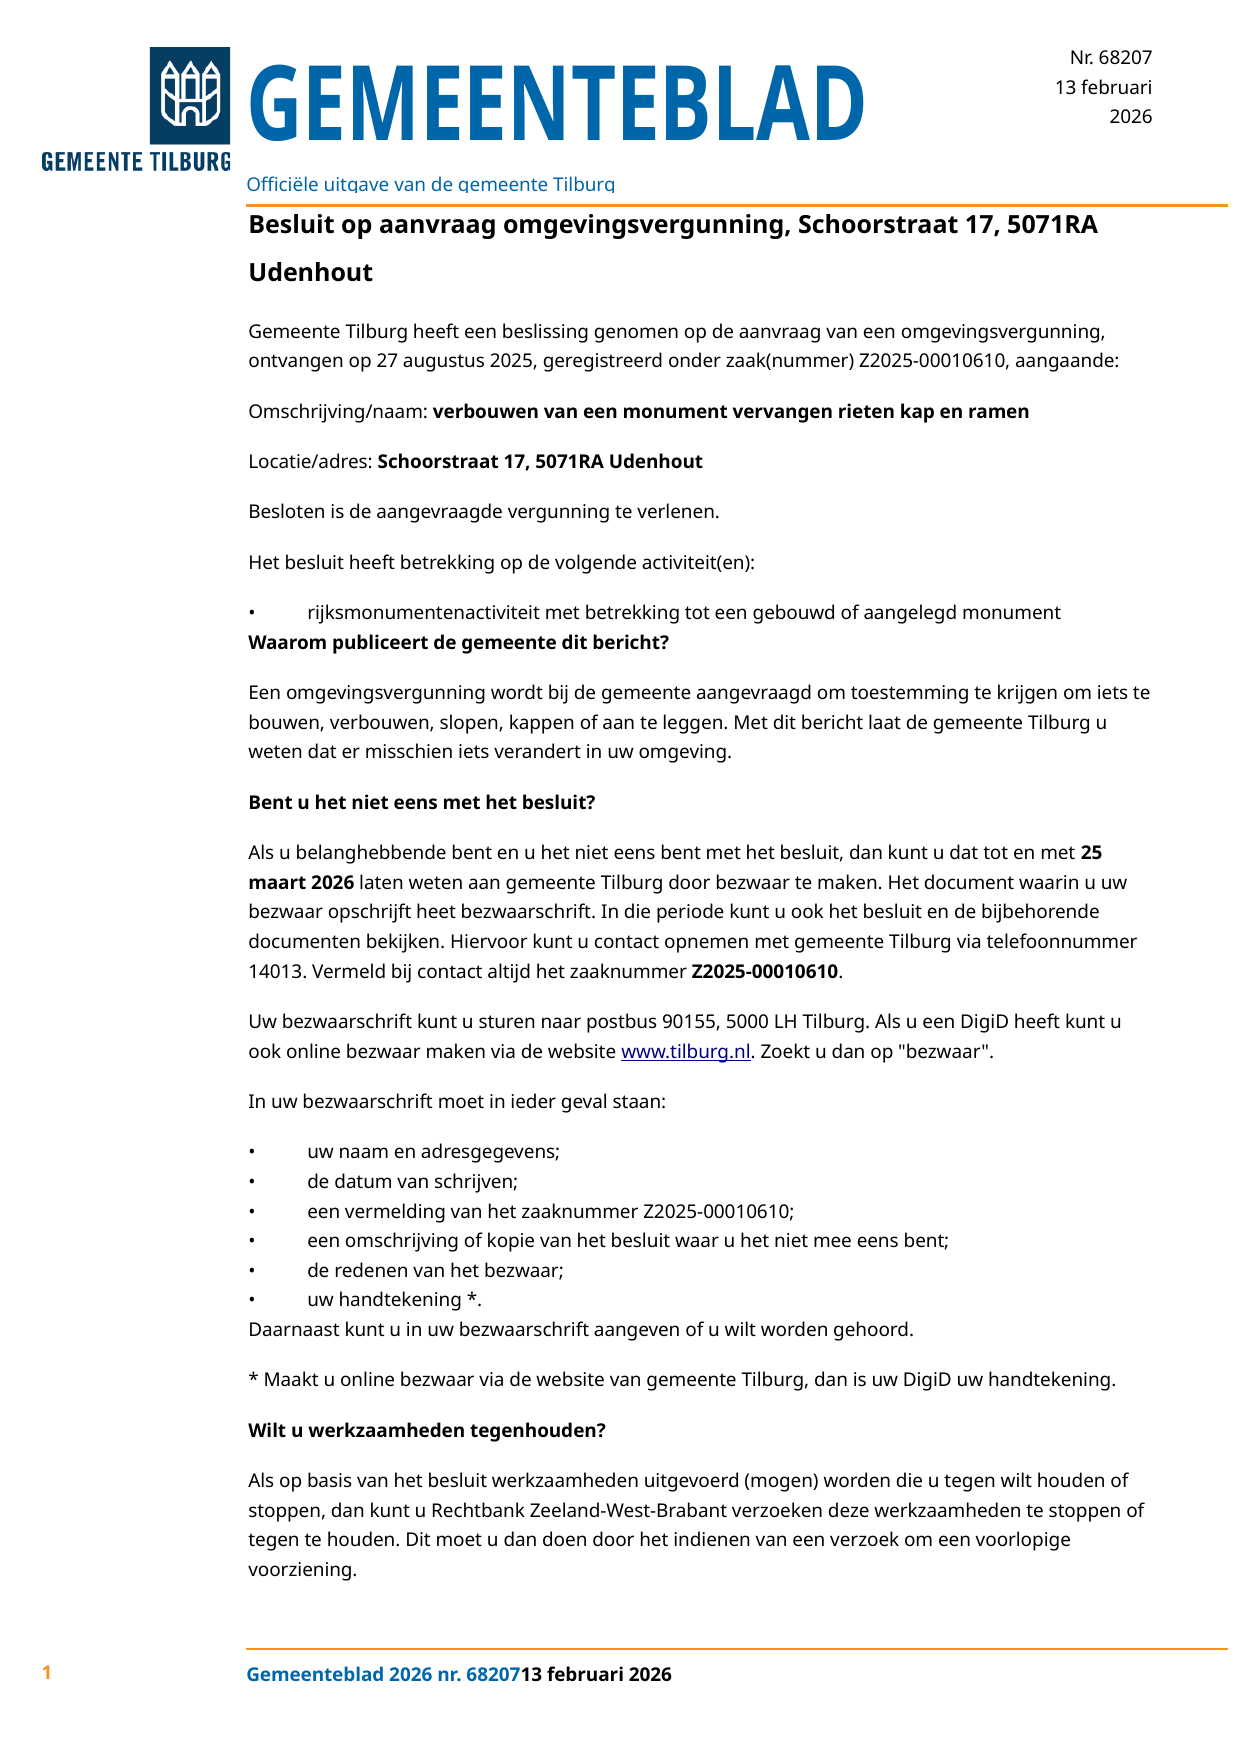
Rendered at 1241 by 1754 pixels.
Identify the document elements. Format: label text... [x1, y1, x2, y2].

text Uw bezwaarschrift kunt u sturen naar postbus 90155, 5000 LH Tilburg. Als u een DigiD heeft kunt u ook online bezwaar maken via de website www.tilburg.nl. Zoekt u dan op "bezwaar". [248, 1008, 1152, 1064]
text Daarnaast kunt u in uw bezwaarschrift aangeven of u wilt worden gehoord. [248, 1316, 1152, 1342]
text Waarom publiceert de gemeente dit bericht? [248, 629, 1152, 655]
text Locatie/adres: Schoorstraat 17, 5071RA Udenhout [248, 448, 1152, 474]
text Besluit op aanvraag omgevingsvergunning, Schoorstraat 17, 5071RA Udenhout [248, 207, 1152, 288]
text Als op basis van het besluit werkzaamheden uitgevoerd (mogen) worden die u tegen wilt houden of stoppen, dan kunt u Rechtbank Zeeland-West-Brabant verzoeken deze werkzaamheden te stoppen of tegen te houden. Dit moet u dan doen door het indienen van een verzoek om een voorlopige voorziening. [248, 1467, 1152, 1582]
text Gemeente Tilburg heeft een beslissing genomen op de aanvraag van een omgevingsvergunning, ontvangen op 27 augustus 2025, geregistreerd onder zaak(nummer) Z2025-00010610, aangaande: [248, 318, 1152, 373]
list een omschrijving of kopie van het besluit waar u het niet mee eens bent; [248, 1227, 1152, 1253]
text Omschrijving/naam: verbouwen van een monument vervangen rieten kap en ramen [248, 398, 1152, 424]
list uw handtekening *. [248, 1287, 1152, 1312]
list de datum van schrijven; [248, 1168, 1152, 1194]
list een vermelding van het zaaknummer Z2025-00010610; [248, 1198, 1152, 1224]
text Bent u het niet eens met het besluit? [248, 789, 1152, 815]
text Het besluit heeft betrekking op de volgende activiteit(en): [248, 549, 1152, 575]
list rijksmonumentenactiviteit met betrekking tot een gebouwd of aangelegd monument [248, 599, 1152, 625]
text * Maakt u online bezwaar via de website van gemeente Tilburg, dan is uw DigiD uw handtekening. [248, 1367, 1152, 1392]
list uw naam en adresgegevens; [248, 1139, 1152, 1164]
text Wilt u werkzaamheden tegenhouden? [248, 1417, 1152, 1443]
text In uw bezwaarschrift moet in ieder geval staan: [248, 1088, 1152, 1114]
list de redenen van het bezwaar; [248, 1257, 1152, 1283]
text Als u belanghebbende bent en u het niet eens bent met het besluit, dan kunt u dat tot en met 25 maart 2026 laten weten aan gemeente Tilburg door bezwaar te maken. Het document waarin u uw bezwaar opschrijft heet bezwaarschrift. In die periode kunt u ook het besluit en de bijbehorende documenten bekijken. Hiervoor kunt u contact opnemen met gemeente Tilburg via telefoonnummer 14013. Vermeld bij contact altijd het zaaknummer Z2025-00010610. [248, 839, 1152, 984]
picture [41, 47, 231, 172]
text Besloten is de aangevraagde vergunning te verlenen. [248, 499, 1152, 524]
text Een omgevingsvergunning wordt bij de gemeente aangevraagd om toestemming te krijgen om iets te bouwen, verbouwen, slopen, kappen of aan te leggen. Met dit bericht laat de gemeente Tilburg u weten dat er misschien iets verandert in uw omgeving. [248, 679, 1152, 764]
